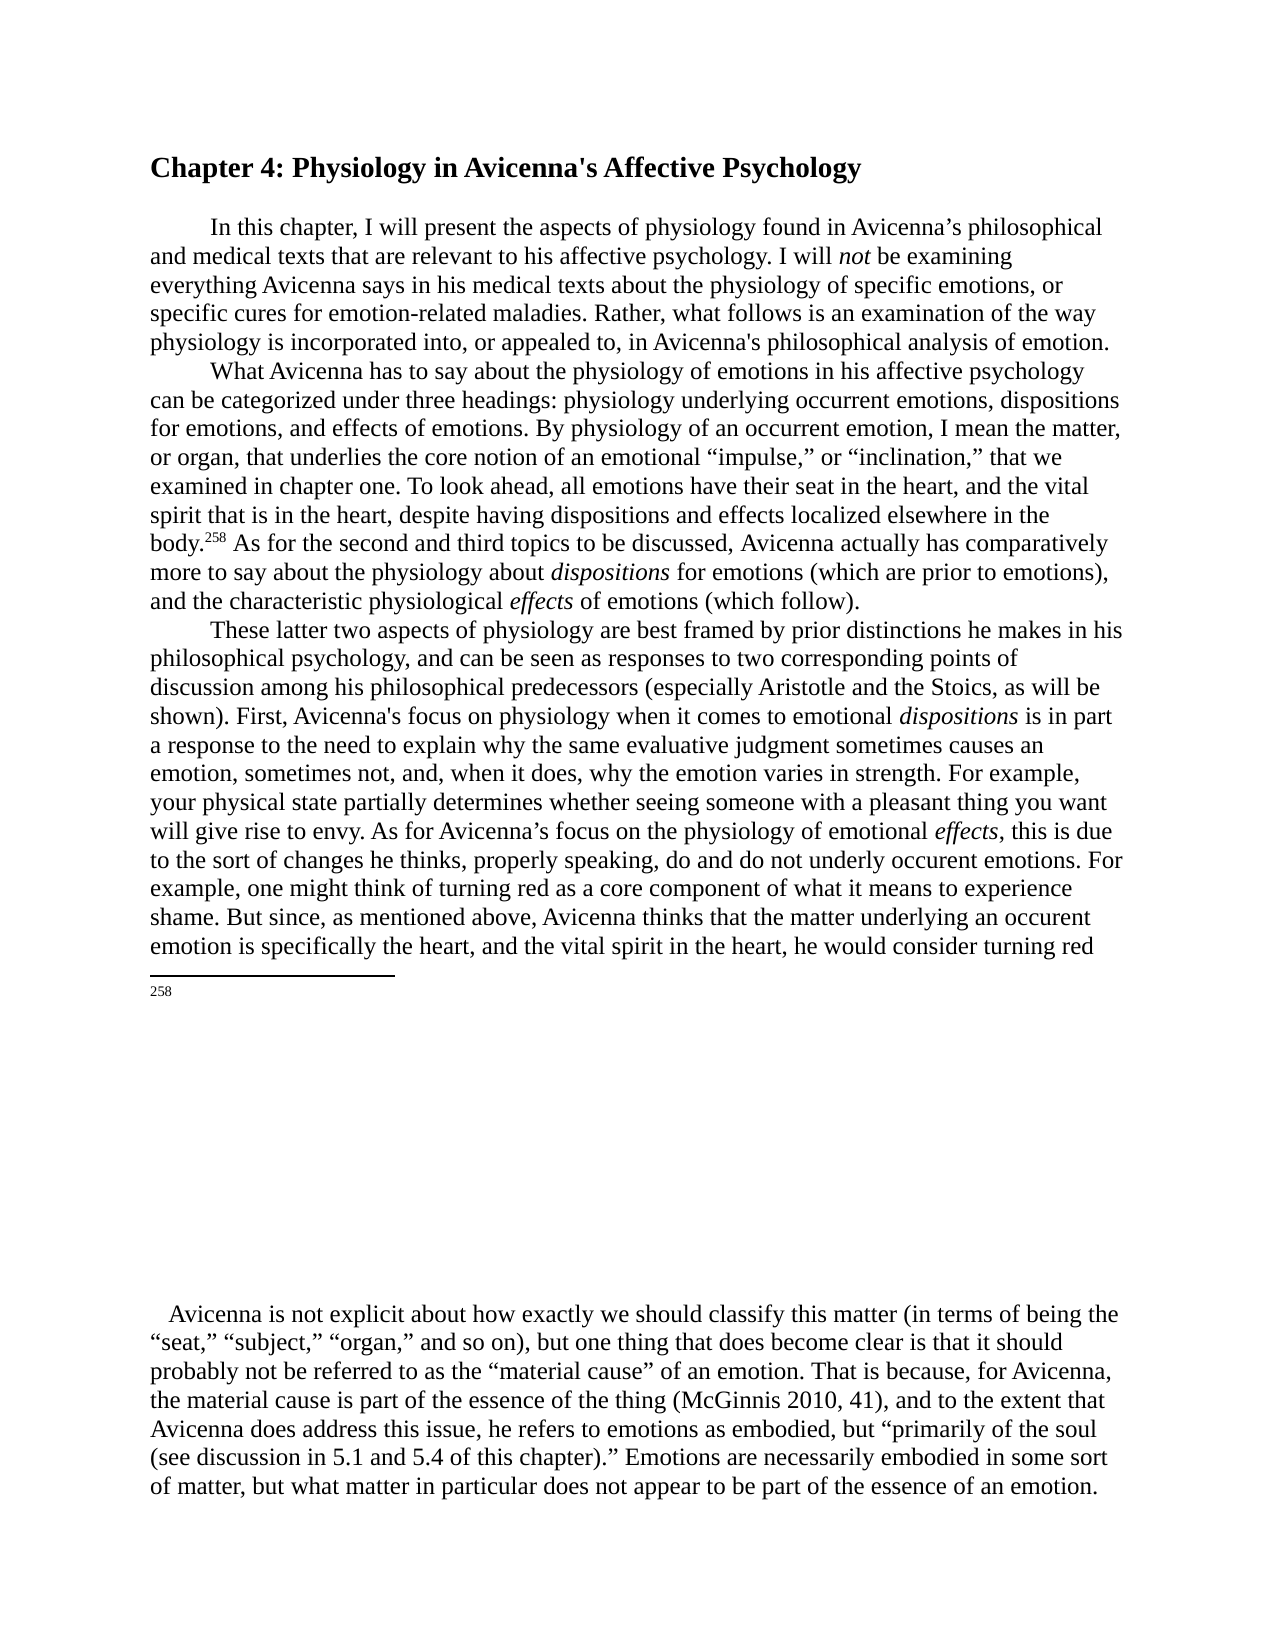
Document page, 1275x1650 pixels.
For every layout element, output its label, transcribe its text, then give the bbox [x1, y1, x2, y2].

text In this chapter, I will present the aspects of physiology found in Avicenna’s philosophical and medical texts that are relevant to his affective psychology. I will not be examining everything Avicenna says in his medical texts about the physiology of specific emotions, or specific cures for emotion-related maladies. Rather, what follows is an examination of the way physiology is incorporated into, or appealed to, in Avicenna's philosophical analysis of emotion. [150, 212, 1125, 356]
text These latter two aspects of physiology are best framed by prior distinctions he makes in his philosophical psychology, and can be seen as responses to two corresponding points of discussion among his philosophical predecessors (especially Aristotle and the Stoics, as will be shown). First, Avicenna's focus on physiology when it comes to emotional dispositions is in part a response to the need to explain why the same evaluative judgment sometimes causes an emotion, sometimes not, and, when it does, why the emotion varies in strength. For example, your physical state partially determines whether seeing someone with a pleasant thing you want will give rise to envy. As for Avicenna’s focus on the physiology of emotional effects, this is due to the sort of changes he thinks, properly speaking, do and do not underly occurent emotions. For example, one might think of turning red as a core component of what it means to experience shame. But since, as mentioned above, Avicenna thinks that the matter underlying an occurent emotion is specifically the heart, and the vital spirit in the heart, he would consider turning red [150, 615, 1125, 960]
subtitle Chapter 4: Physiology in Avicenna's Affective Psychology [150, 150, 1125, 183]
text What Avicenna has to say about the physiology of emotions in his affective psychology can be categorized under three headings: physiology underlying occurrent emotions, dispositions for emotions, and effects of emotions. By physiology of an occurrent emotion, I mean the matter, or organ, that underlies the core notion of an emotional “impulse,” or “inclination,” that we examined in chapter one. To look ahead, all emotions have their seat in the heart, and the vital spirit that is in the heart, despite having dispositions and effects localized elsewhere in the body. As for the second and third topics to be discussed, Avicenna actually has comparatively more to say about the physiology about dispositions for emotions (which are prior to emotions), and the characteristic physiological effects of emotions (which follow). [150, 356, 1125, 615]
text Avicenna is not explicit about how exactly we should classify this matter (in terms of being the “seat,” “subject,” “organ,” and so on), but one thing that does become clear is that it should probably not be referred to as the “material cause” of an emotion. That is because, for Avicenna, the material cause is part of the essence of the thing (McGinnis 2010, 41), and to the extent that Avicenna does address this issue, he refers to emotions as embodied, but “primarily of the soul (see discussion in 5.1 and 5.4 of this chapter).” Emotions are necessarily embodied in some sort of matter, but what matter in particular does not appear to be part of the essence of an emotion. [150, 1299, 1125, 1500]
